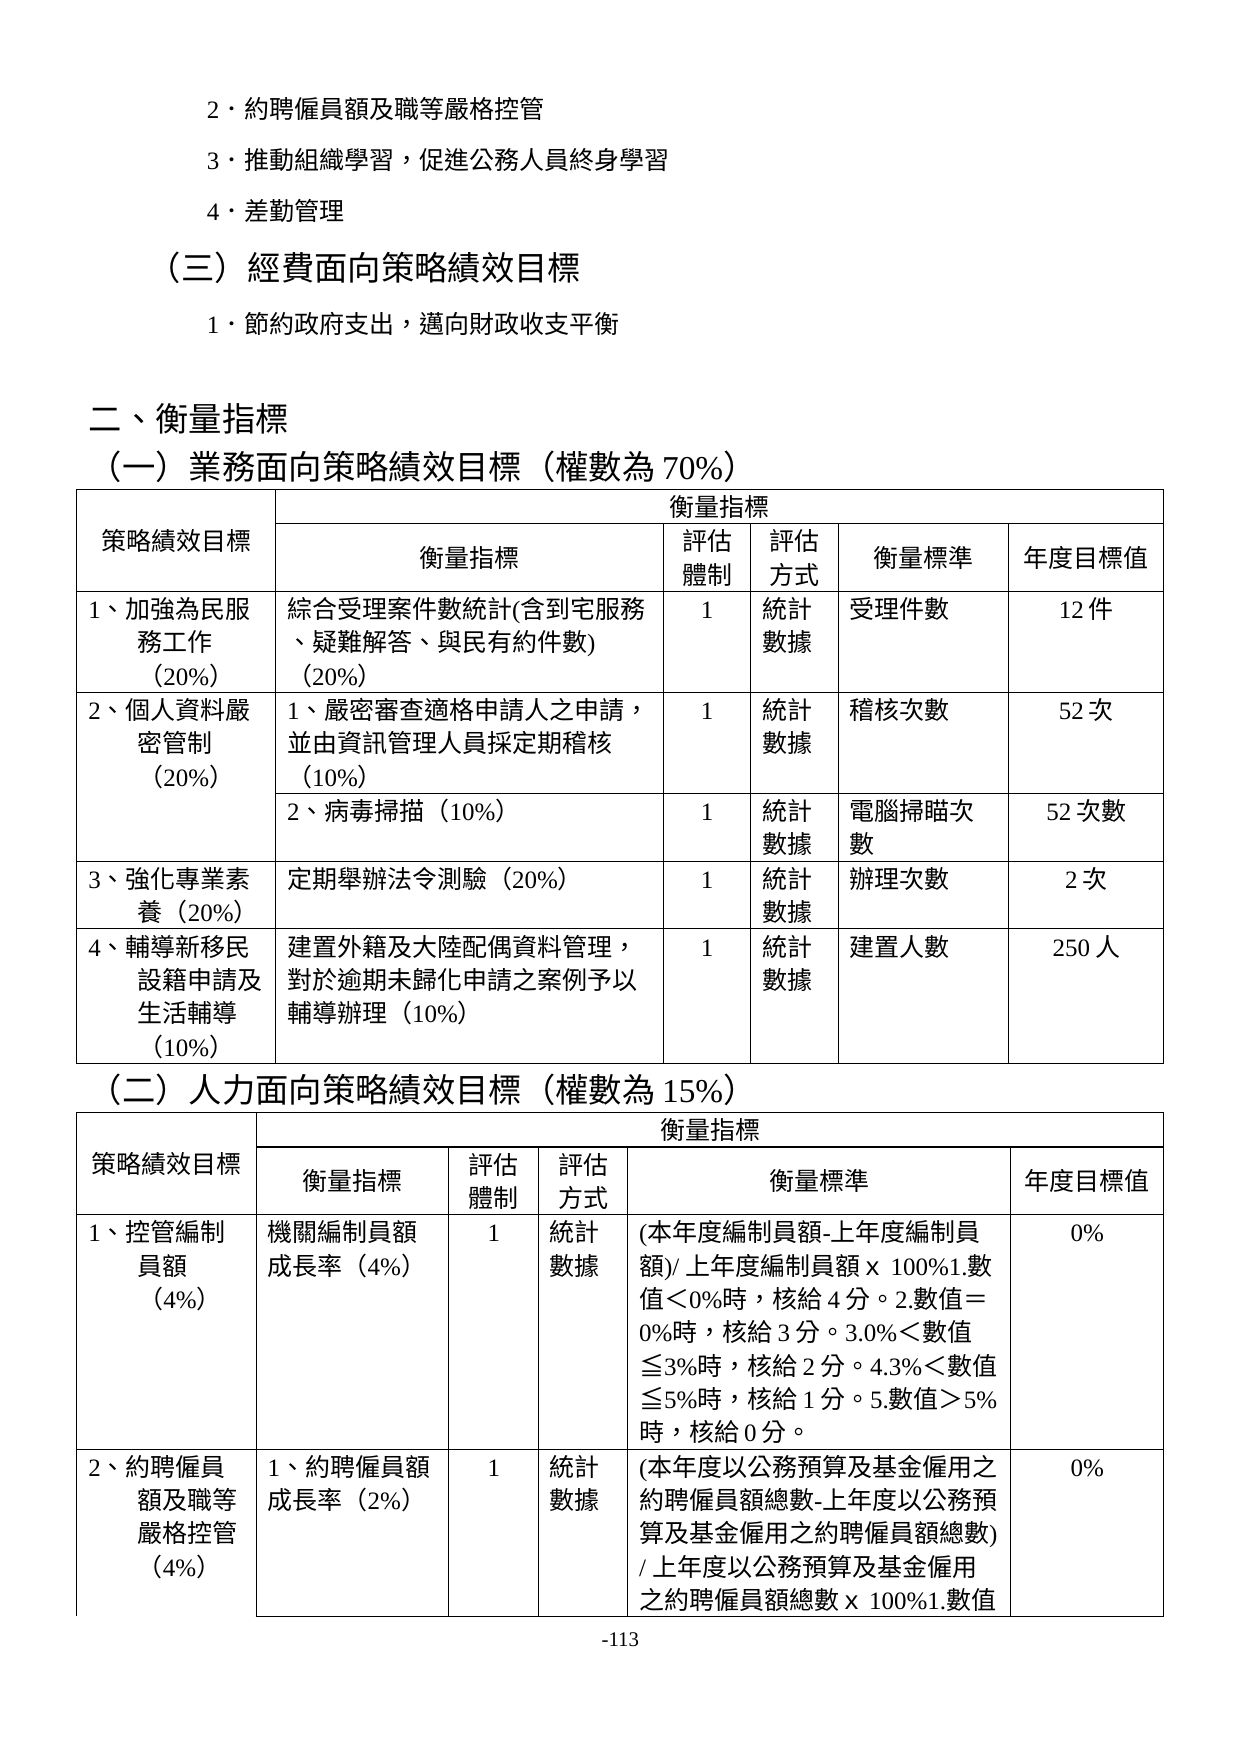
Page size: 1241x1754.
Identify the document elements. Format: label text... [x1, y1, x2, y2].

table_cell 1、約聘僱員額成長率（2%） [257, 1450, 448, 1616]
table_cell 衡量指標 [257, 1148, 448, 1214]
table_cell 52次 [1009, 693, 1163, 793]
table_cell 統計數據 [539, 1450, 627, 1616]
text （三）經費面向策略績效目標 [148, 242, 1152, 290]
table_cell [77, 793, 275, 861]
table_cell 建置人數 [839, 929, 1008, 1063]
table_header 衡量指標 [276, 490, 1163, 523]
table_cell 建置外籍及大陸配偶資料管理，對於逾期未歸化申請之案例予以輔導辦理（10%） [276, 929, 663, 1063]
table_cell 評估方式 [751, 524, 838, 591]
table_cell 統計數據 [751, 693, 838, 793]
table_header 衡量指標 [257, 1113, 1163, 1146]
table_cell 衡量標準 [839, 524, 1008, 591]
text （二）人力面向策略績效目標（權數為15%） [88, 1064, 1152, 1112]
table_cell 1 [664, 929, 750, 1063]
text （一）業務面向策略績效目標（權數為70%） [88, 441, 1152, 489]
table_cell 12件 [1009, 592, 1163, 692]
table_cell 評估體制 [664, 524, 750, 591]
table_cell 定期舉辦法令測驗（20%） [276, 862, 663, 928]
table_cell 0% [1011, 1450, 1163, 1616]
table_cell 評估體制 [449, 1148, 538, 1214]
table_cell 年度目標值 [1011, 1148, 1163, 1214]
table_cell 綜合受理案件數統計(含到宅服務、疑難解答、與民有約件數) （20%） [276, 592, 663, 692]
table_cell 統計數據 [539, 1215, 627, 1448]
list 節約政府支出，邁向財政收支平衡 [207, 304, 1152, 341]
table_cell 1 [664, 794, 750, 861]
table_cell 1 [664, 693, 750, 793]
table_cell 統計數據 [751, 929, 838, 1063]
table_header 策略績效目標 [77, 490, 275, 591]
table_cell 250人 [1009, 929, 1163, 1063]
table_cell 統計數據 [751, 862, 838, 928]
table_cell 2、病毒掃描（10%） [276, 794, 663, 861]
table_cell 統計數據 [751, 794, 838, 861]
table_cell 年度目標值 [1009, 524, 1163, 591]
table_cell 機關編制員額成長率（4%） [257, 1215, 448, 1448]
table_cell 統計數據 [751, 592, 838, 692]
table_cell 辦理次數 [839, 862, 1008, 928]
list 約聘僱員額及職等嚴格控管 [207, 89, 1152, 126]
table_cell 1 [449, 1450, 538, 1616]
table_cell 評估方式 [539, 1148, 627, 1214]
table_cell 強化專業素養（20%） [77, 862, 275, 928]
table_header 策略績效目標 [77, 1113, 256, 1214]
text 二、衡量指標 [88, 392, 1152, 441]
table_cell 電腦掃瞄次數 [839, 794, 1008, 861]
table_cell 1 [664, 592, 750, 692]
table_cell 稽核次數 [839, 693, 1008, 793]
table_cell 1、嚴密審查適格申請人之申請，並由資訊管理人員採定期稽核 （10%） [276, 693, 663, 793]
table_cell 加強為民服務工作 （20%） [77, 592, 275, 692]
table_cell 個人資料嚴密管制 （20%） [77, 693, 275, 793]
list 差勤管理 [207, 191, 1152, 227]
table_cell 1 [664, 862, 750, 928]
table_cell 控管編制員額 （4%） [77, 1215, 256, 1448]
table_cell 輔導新移民設籍申請及生活輔導 （10%） [77, 929, 275, 1063]
list 推動組織學習，促進公務人員終身學習 [207, 140, 1152, 176]
table_cell 0% [1011, 1215, 1163, 1448]
table_cell 1 [449, 1215, 538, 1448]
table_cell 衡量標準 [628, 1148, 1010, 1214]
table_cell 受理件數 [839, 592, 1008, 692]
table_cell 2次 [1009, 862, 1163, 928]
table_cell 52次數 [1009, 794, 1163, 861]
table_cell 約聘僱員額及職等嚴格控管（4%） [77, 1450, 256, 1616]
table_cell 衡量指標 [276, 524, 663, 591]
table_cell (本年度以公務預算及基金僱用之約聘僱員額總數-上年度以公務預算及基金僱用之約聘僱員額總數)/ 上年度以公務預算及基金僱用之約聘僱員額總數ｘ100%1.數值 [628, 1450, 1010, 1616]
table_cell (本年度編制員額-上年度編制員額)/ 上年度編制員額ｘ100%1.數值＜0%時，核給4分。2.數值＝0%時，核給3分。3.0%＜數值≦3%時，核給2分。4.3%＜數值≦5%時，核給1分。5.數值＞5%時，核給0分。 [628, 1215, 1010, 1448]
